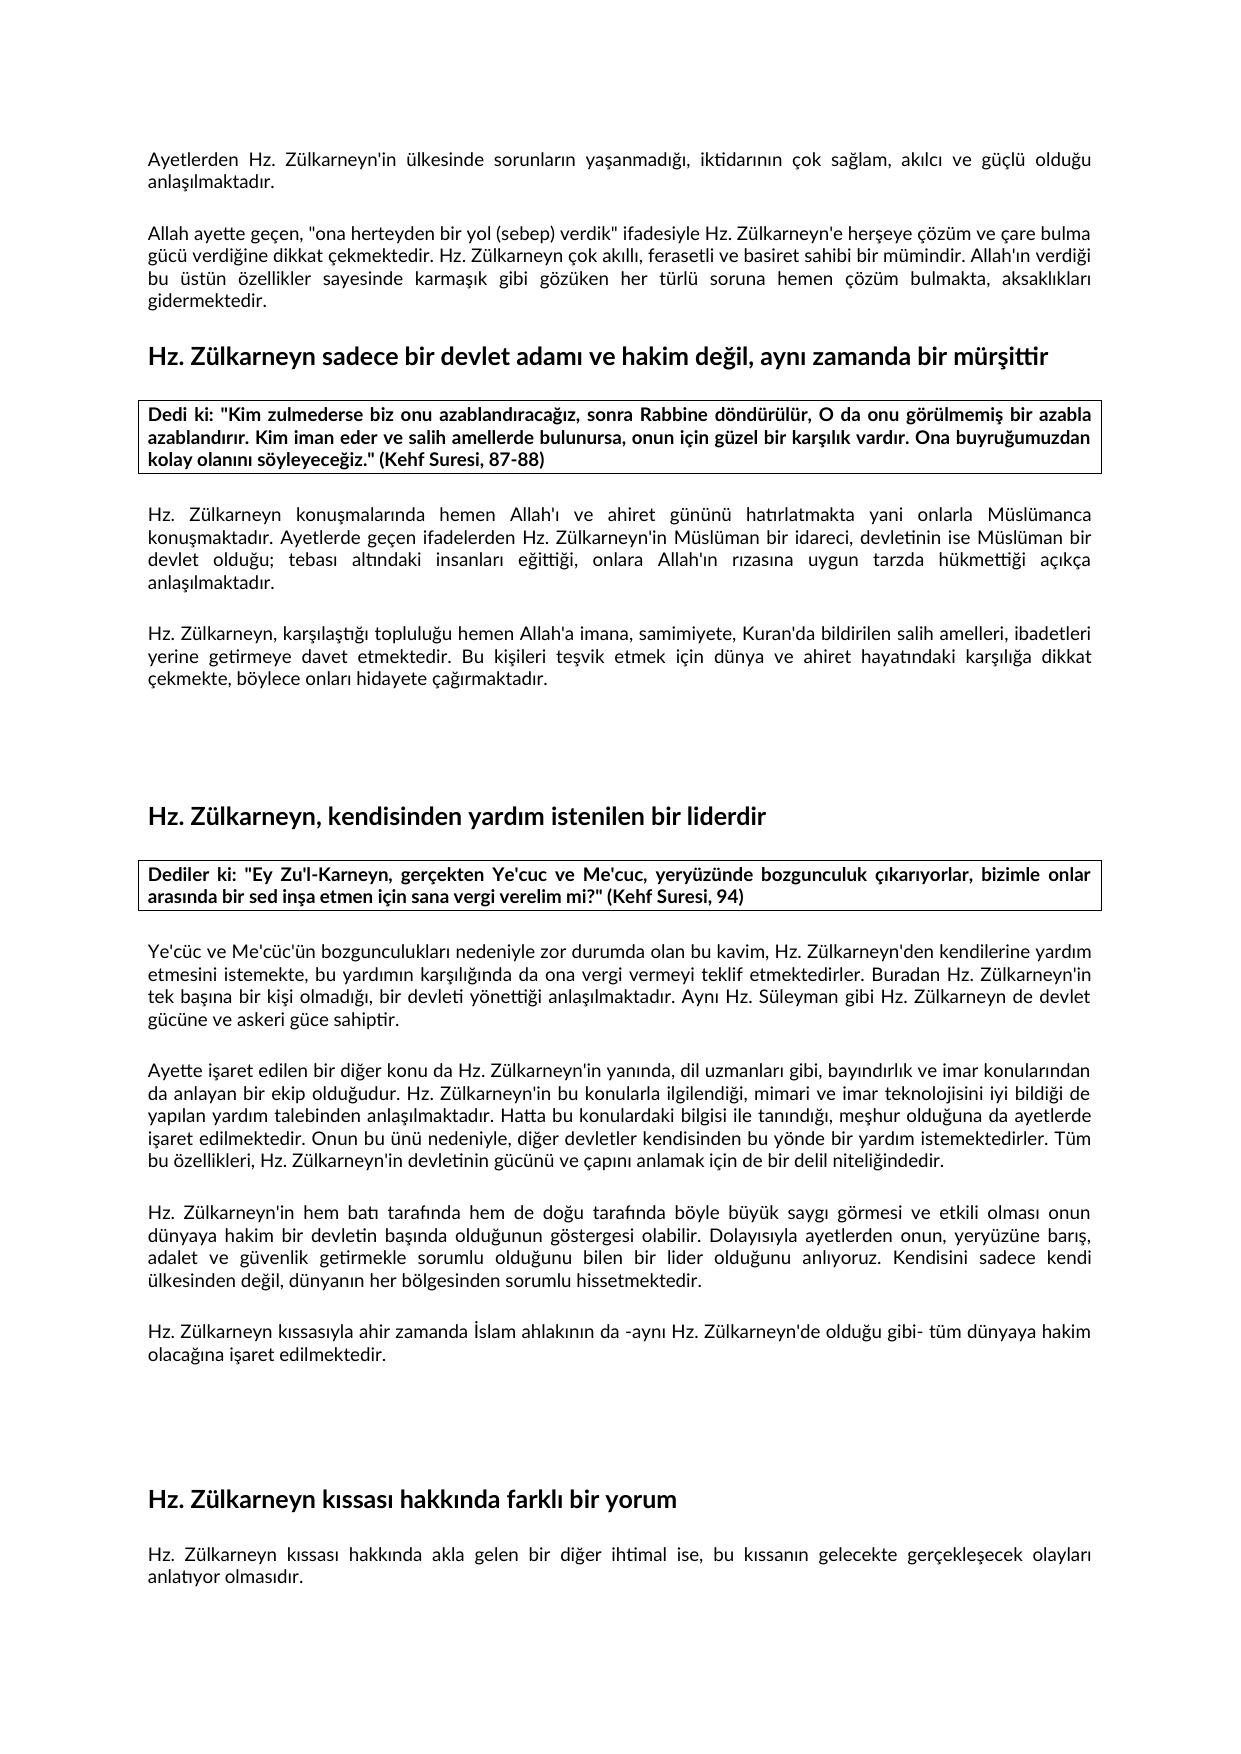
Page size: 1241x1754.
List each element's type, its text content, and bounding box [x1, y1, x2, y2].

text Hz. Zülkarneyn kıssasıyla ahir zamanda İslam ahlakının da -aynı Hz. Zülkarneyn'de olduğu gibi- tüm dünyaya hakim olacağına işaret edilmektedir. [148, 1320, 1093, 1365]
text Hz. Zülkarneyn konuşmalarında hemen Allah'ı ve ahiret gününü hatırlatmakta yani onlarla Müslümanca konuşmaktadır. Ayetlerde geçen ifadelerden Hz. Zülkarneyn'in Müslüman bir idareci, devletinin ise Müslüman bir devlet olduğu; tebası altındaki insanları eğittiği, onlara Allah'ın rızasına uygun tarzda hükmettiği açıkça anlaşılmaktadır. [148, 503, 1093, 593]
text Dedi ki: "Kim zulmederse biz onu azablandıracağız, sonra Rabbine döndürülür, O da onu görülmemiş bir azabla azablandırır. Kim iman eder ve salih amellerde bulunursa, onun için güzel bir karşılık vardır. Ona buyruğumuzdan kolay olanını söyleyeceğiz." (Kehf Suresi, 87-88) [139, 401, 1101, 473]
text Ayette işaret edilen bir diğer konu da Hz. Zülkarneyn'in yanında, dil uzmanları gibi, bayındırlık ve imar konularından da anlayan bir ekip olduğudur. Hz. Zülkarneyn'in bu konularla ilgilendiği, mimari ve imar teknolojisini iyi bildiği de yapılan yardım talebinden anlaşılmaktadır. Hatta bu konulardaki bilgisi ile tanındığı, meşhur olduğuna da ayetlerde işaret edilmektedir. Onun bu ünü nedeniyle, diğer devletler kendisinden bu yönde bir yardım istemektedirler. Tüm bu özellikleri, Hz. Zülkarneyn'in devletinin gücünü ve çapını anlamak için de bir delil niteliğindedir. [148, 1059, 1093, 1172]
text Dediler ki: "Ey Zu'l-Karneyn, gerçekten Ye'cuc ve Me'cuc, yeryüzünde bozgunculuk çıkarıyorlar, bizimle onlar arasında bir sed inşa etmen için sana vergi verelim mi?" (Kehf Suresi, 94) [139, 861, 1101, 910]
text Hz. Zülkarneyn sadece bir devlet adamı ve hakim değil, aynı zamanda bir mürşittir [148, 341, 1093, 371]
text Ye'cüc ve Me'cüc'ün bozgunculukları nedeniyle zor durumda olan bu kavim, Hz. Zülkarneyn'den kendilerine yardım etmesini istemekte, bu yardımın karşılığında da ona vergi vermeyi teklif etmektedirler. Buradan Hz. Zülkarneyn'in tek başına bir kişi olmadığı, bir devleti yönettiği anlaşılmaktadır. Aynı Hz. Süleyman gibi Hz. Zülkarneyn de devlet gücüne ve askeri güce sahiptir. [148, 940, 1093, 1030]
text Ayetlerden Hz. Zülkarneyn'in ülkesinde sorunların yaşanmadığı, iktidarının çok sağlam, akılcı ve güçlü olduğu anlaşılmaktadır. [148, 148, 1093, 193]
text Hz. Zülkarneyn kıssası hakkında farklı bir yorum [148, 1483, 1093, 1513]
text Hz. Zülkarneyn, kendisinden yardım istenilen bir liderdir [148, 771, 1093, 831]
text Allah ayette geçen, "ona herteyden bir yol (sebep) verdik" ifadesiyle Hz. Zülkarneyn'e herşeye çözüm ve çare bulma gücü verdiğine dikkat çekmektedir. Hz. Zülkarneyn çok akıllı, ferasetli ve basiret sahibi bir mümindir. Allah'ın verdiği bu üstün özellikler sayesinde karmaşık gibi gözüken her türlü soruna hemen çözüm bulmakta, aksaklıkları gidermektedir. [148, 222, 1093, 312]
text Hz. Zülkarneyn kıssası hakkında akla gelen bir diğer ihtimal ise, bu kıssanın gelecekte gerçekleşecek olayları anlatıyor olmasıdır. [148, 1543, 1093, 1588]
text Hz. Zülkarneyn, karşılaştığı topluluğu hemen Allah'a imana, samimiyete, Kuran'da bildirilen salih amelleri, ibadetleri yerine getirmeye davet etmektedir. Bu kişileri teşvik etmek için dünya ve ahiret hayatındaki karşılığa dikkat çekmekte, böylece onları hidayete çağırmaktadır. [148, 622, 1093, 690]
text Hz. Zülkarneyn'in hem batı tarafında hem de doğu tarafında böyle büyük saygı görmesi ve etkili olması onun dünyaya hakim bir devletin başında olduğunun göstergesi olabilir. Dolayısıyla ayetlerden onun, yeryüzüne barış, adalet ve güvenlik getirmekle sorumlu olduğunu bilen bir lider olduğunu anlıyoruz. Kendisini sadece kendi ülkesinden değil, dünyanın her bölgesinden sorumlu hissetmektedir. [148, 1201, 1093, 1291]
